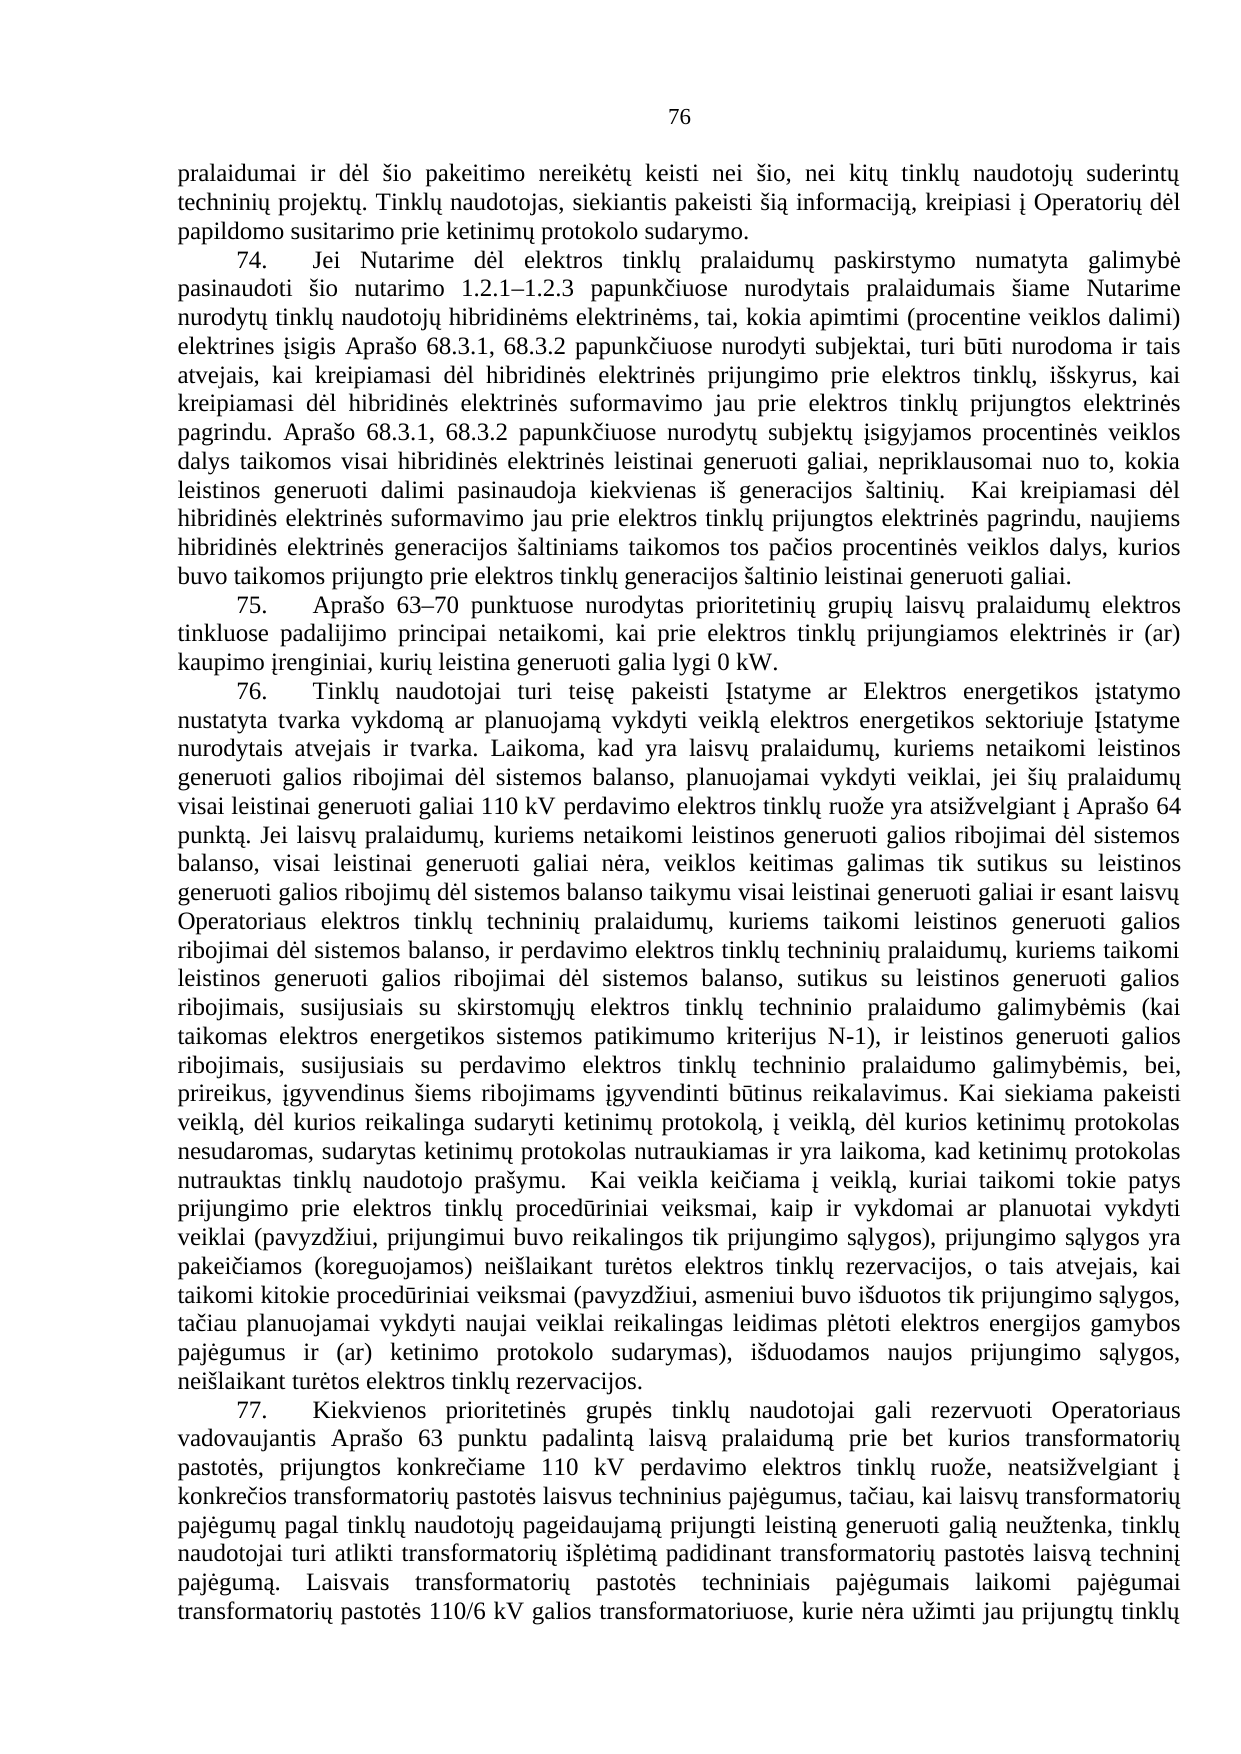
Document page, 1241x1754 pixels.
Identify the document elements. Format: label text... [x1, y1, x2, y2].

text 77. Kiekvienos prioritetinės grupės tinklų naudotojai gali rezervuoti Operatoriaus vadovaujantis Aprašo ‎63 punktu padalintą laisvą pralaidumą prie bet kurios transformatorių pastotės, prijungtos konkrečiame 110 kV perdavimo elektros tinklų ruože, neatsižvelgiant į konkrečios transformatorių pastotės laisvus techninius pajėgumus, tačiau, kai laisvų transformatorių pajėgumų pagal tinklų naudotojų pageidaujamą prijungti leistiną generuoti galią neužtenka, tinklų naudotojai turi atlikti transformatorių išplėtimą padidinant transformatorių pastotės laisvą techninį pajėgumą. Laisvais transformatorių pastotės techniniais pajėgumais laikomi pajėgumai transformatorių pastotės 110/6 kV galios transformatoriuose, kurie nėra užimti jau prijungtų tinklų [177, 1395, 1181, 1625]
text pralaidumai ir dėl šio pakeitimo nereikėtų keisti nei šio, nei kitų tinklų naudotojų suderintų techninių projektų. Tinklų naudotojas, siekiantis pakeisti šią informaciją, kreipiasi į Operatorių dėl papildomo susitarimo prie ketinimų protokolo sudarymo. [177, 158, 1181, 245]
text 76. Tinklų naudotojai turi teisę pakeisti Įstatyme ar Elektros energetikos įstatymo nustatyta tvarka vykdomą ar planuojamą vykdyti veiklą elektros energetikos sektoriuje Įstatyme nurodytais atvejais ir tvarka. Laikoma, kad yra laisvų pralaidumų, kuriems netaikomi leistinos generuoti galios ribojimai dėl sistemos balanso, planuojamai vykdyti veiklai, jei šių pralaidumų visai leistinai generuoti galiai 110 kV perdavimo elektros tinklų ruože yra atsižvelgiant į Aprašo ‎64 punktą. Jei laisvų pralaidumų, kuriems netaikomi leistinos generuoti galios ribojimai dėl sistemos balanso, visai leistinai generuoti galiai nėra, veiklos keitimas galimas tik sutikus su leistinos generuoti galios ribojimų dėl sistemos balanso taikymu visai leistinai generuoti galiai ir esant laisvų Operatoriaus elektros tinklų techninių pralaidumų, kuriems taikomi leistinos generuoti galios ribojimai dėl sistemos balanso, ir perdavimo elektros tinklų techninių pralaidumų, kuriems taikomi leistinos generuoti galios ribojimai dėl sistemos balanso, sutikus su leistinos generuoti galios ribojimais, susijusiais su skirstomųjų elektros tinklų techninio pralaidumo galimybėmis (kai taikomas elektros energetikos sistemos patikimumo kriterijus N-1), ir leistinos generuoti galios ribojimais, susijusiais su perdavimo elektros tinklų techninio pralaidumo galimybėmis, bei, prireikus, įgyvendinus šiems ribojimams įgyvendinti būtinus reikalavimus. Kai siekiama pakeisti veiklą, dėl kurios reikalinga sudaryti ketinimų protokolą, į veiklą, dėl kurios ketinimų protokolas nesudaromas, sudarytas ketinimų protokolas nutraukiamas ir yra laikoma, kad ketinimų protokolas nutrauktas tinklų naudotojo prašymu. Kai veikla keičiama į veiklą, kuriai taikomi tokie patys prijungimo prie elektros tinklų procedūriniai veiksmai, kaip ir vykdomai ar planuotai vykdyti veiklai (pavyzdžiui, prijungimui buvo reikalingos tik prijungimo sąlygos), prijungimo sąlygos yra pakeičiamos (koreguojamos) neišlaikant turėtos elektros tinklų rezervacijos, o tais atvejais, kai taikomi kitokie procedūriniai veiksmai (pavyzdžiui, asmeniui buvo išduotos tik prijungimo sąlygos, tačiau planuojamai vykdyti naujai veiklai reikalingas leidimas plėtoti elektros energijos gamybos pajėgumus ir (ar) ketinimo protokolo sudarymas), išduodamos naujos prijungimo sąlygos, neišlaikant turėtos elektros tinklų rezervacijos. [177, 676, 1181, 1395]
text 75. Aprašo ‎63–‎70 punktuose nurodytas prioritetinių grupių laisvų pralaidumų elektros tinkluose padalijimo principai netaikomi, kai prie elektros tinklų prijungiamos elektrinės ir (ar) kaupimo įrenginiai, kurių leistina generuoti galia lygi 0 kW. [177, 590, 1181, 676]
text 74. Jei Nutarime dėl elektros tinklų pralaidumų paskirstymo numatyta galimybė pasinaudoti šio nutarimo 1.2.1‎–1.2.3 papunkčiuose nurodytais pralaidumais šiame Nutarime nurodytų tinklų naudotojų hibridinėms elektrinėms, tai, kokia apimtimi (procentine veiklos dalimi) elektrines įsigis Aprašo ‎‎68.3.1‎, 68.3.2 papunkčiuose nurodyti subjektai, turi būti nurodoma ir tais atvejais, kai kreipiamasi dėl hibridinės elektrinės prijungimo prie elektros tinklų, išskyrus, kai kreipiamasi dėl hibridinės elektrinės suformavimo jau prie elektros tinklų prijungtos elektrinės pagrindu. Aprašo ‎‎68.3.1‎, 68.3.2 papunkčiuose nurodytų subjektų įsigyjamos procentinės veiklos dalys taikomos visai hibridinės elektrinės leistinai generuoti galiai, nepriklausomai nuo to, kokia leistinos generuoti dalimi pasinaudoja kiekvienas iš generacijos šaltinių. Kai kreipiamasi dėl hibridinės elektrinės suformavimo jau prie elektros tinklų prijungtos elektrinės pagrindu, naujiems hibridinės elektrinės generacijos šaltiniams taikomos tos pačios procentinės veiklos dalys, kurios buvo taikomos prijungto prie elektros tinklų generacijos šaltinio leistinai generuoti galiai. [177, 245, 1181, 590]
